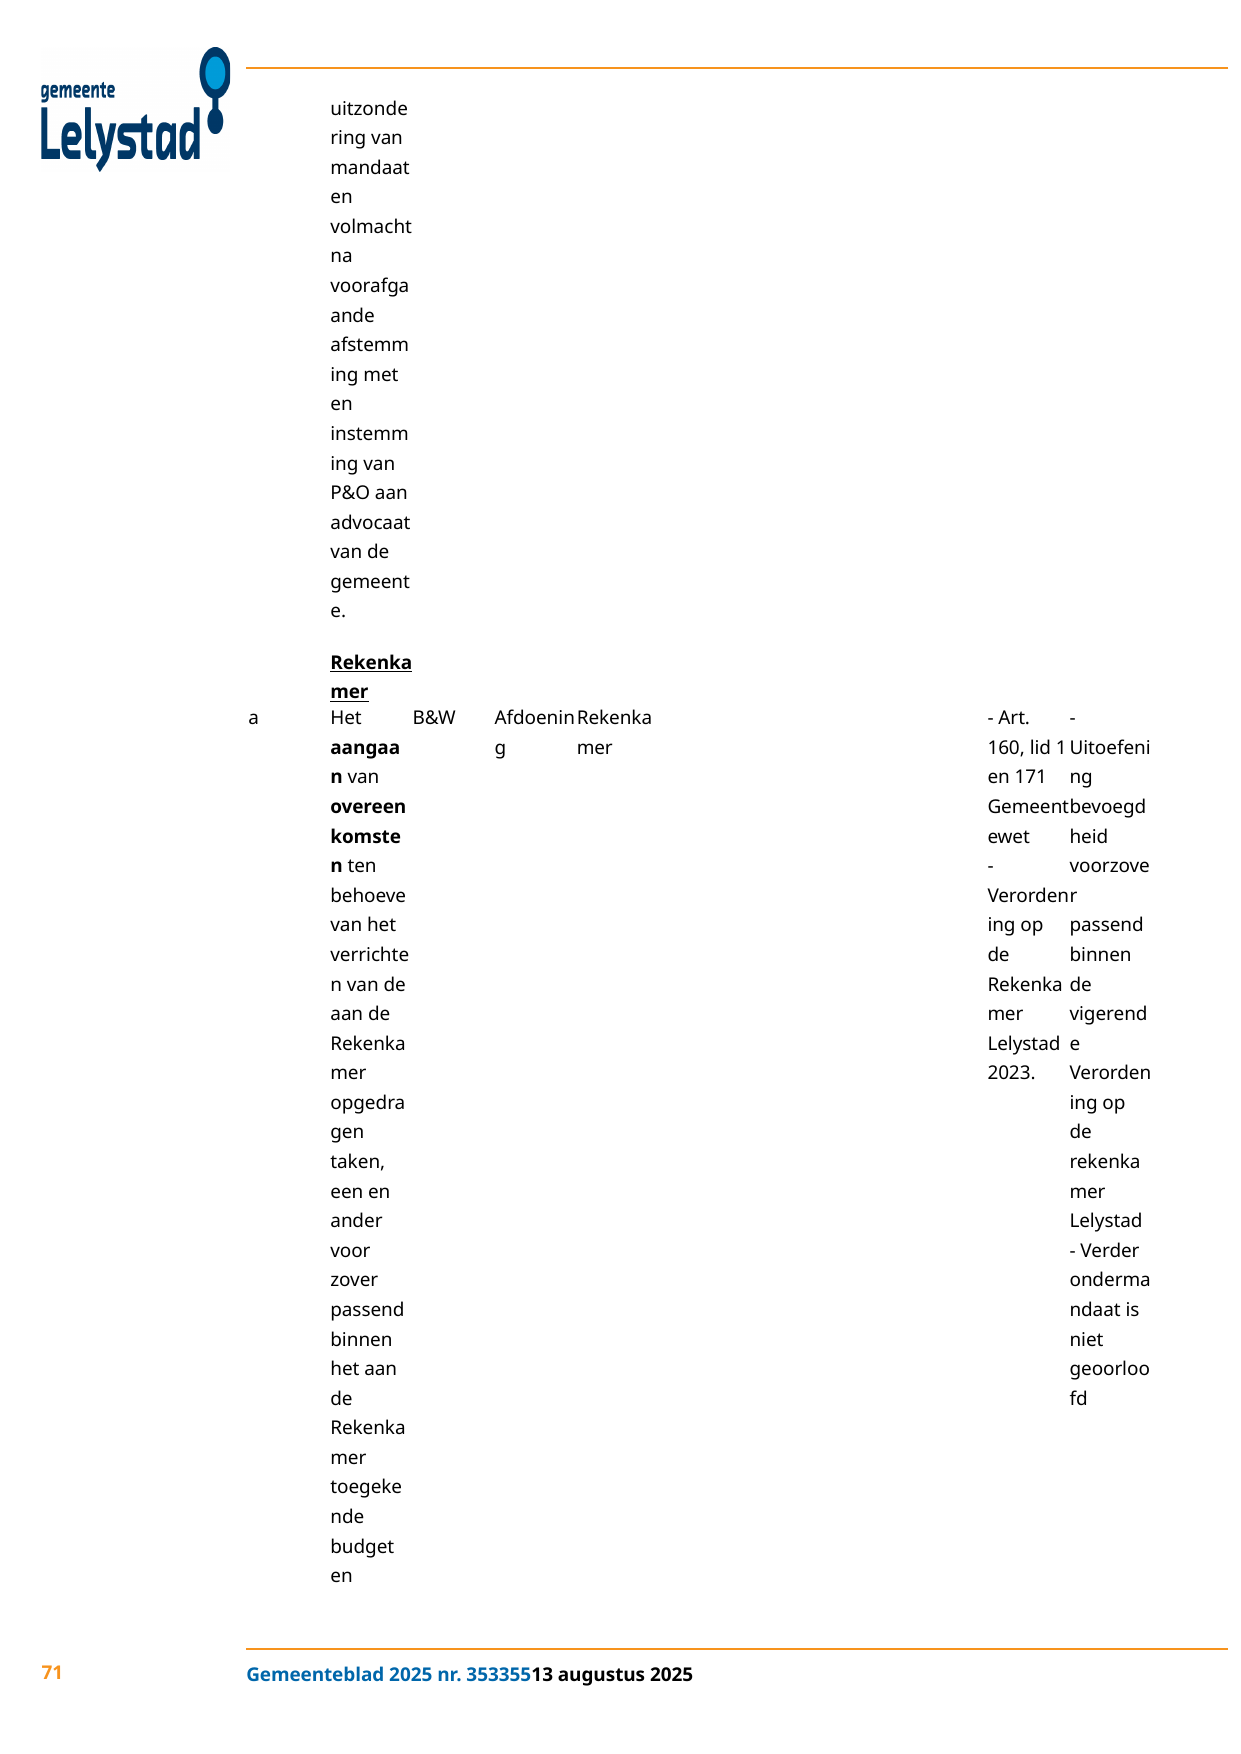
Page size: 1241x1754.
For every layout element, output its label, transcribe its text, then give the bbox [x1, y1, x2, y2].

table_cell [987, 95, 1069, 623]
table_cell [248, 624, 330, 649]
table_cell - Art. 160, lid 1 en 171 Gemeentewet - Verordening op de Rekenkamer Lelystad 2023. [987, 705, 1069, 1588]
table_cell [1069, 624, 1152, 649]
table_cell [412, 649, 494, 704]
table_cell a [248, 705, 330, 1588]
table_cell [741, 705, 823, 1588]
table_cell [494, 649, 577, 704]
table_cell [1069, 649, 1152, 704]
table_cell [577, 624, 659, 649]
picture [41, 47, 231, 172]
table_cell [741, 624, 823, 649]
table_cell uitzondering van mandaat en volmacht na voorafgaande afstemming met en instemming van P&O aan advocaat van de gemeente. [330, 95, 412, 623]
table_cell [659, 95, 741, 623]
table_cell [741, 95, 823, 623]
table_cell [741, 649, 823, 704]
table_cell [494, 95, 577, 623]
table_cell B&W [412, 705, 494, 1588]
table_cell [1069, 95, 1152, 623]
table_cell [412, 95, 494, 623]
table_cell [905, 624, 987, 649]
table_cell [905, 705, 987, 1588]
table_cell mer [330, 672, 412, 704]
table_cell [823, 624, 905, 649]
table_cell [823, 705, 905, 1588]
table_cell [823, 95, 905, 623]
table_cell [577, 649, 659, 704]
table_cell [659, 649, 741, 704]
table_cell [905, 649, 987, 704]
table_cell Afdoening [494, 705, 577, 1588]
table_cell [905, 95, 987, 623]
table_cell [412, 624, 494, 649]
table_cell [659, 624, 741, 649]
table_cell [987, 649, 1069, 704]
table_cell [659, 705, 741, 1588]
table_cell [823, 649, 905, 704]
table_cell [330, 624, 412, 649]
table_cell [494, 624, 577, 649]
table_cell [577, 95, 659, 623]
table_cell Rekenkamer [577, 705, 659, 1588]
table_cell [248, 95, 330, 623]
table_cell Het aangaan van overeenkomsten ten behoeve van het verrichten van de aan de Rekenkamer opgedragen taken, een en ander voor zover passend binnen het aan de Rekenkamer toegekende budget en [330, 705, 412, 1588]
table_cell Rekenka [330, 649, 412, 671]
table_cell [987, 624, 1069, 649]
table_cell [248, 649, 330, 704]
table_cell - Uitoefening bevoegdheid voorzover passend binnen de vigerende Verordening op de rekenkamer Lelystad - Verder ondermandaat is niet geoorloofd [1069, 705, 1152, 1588]
